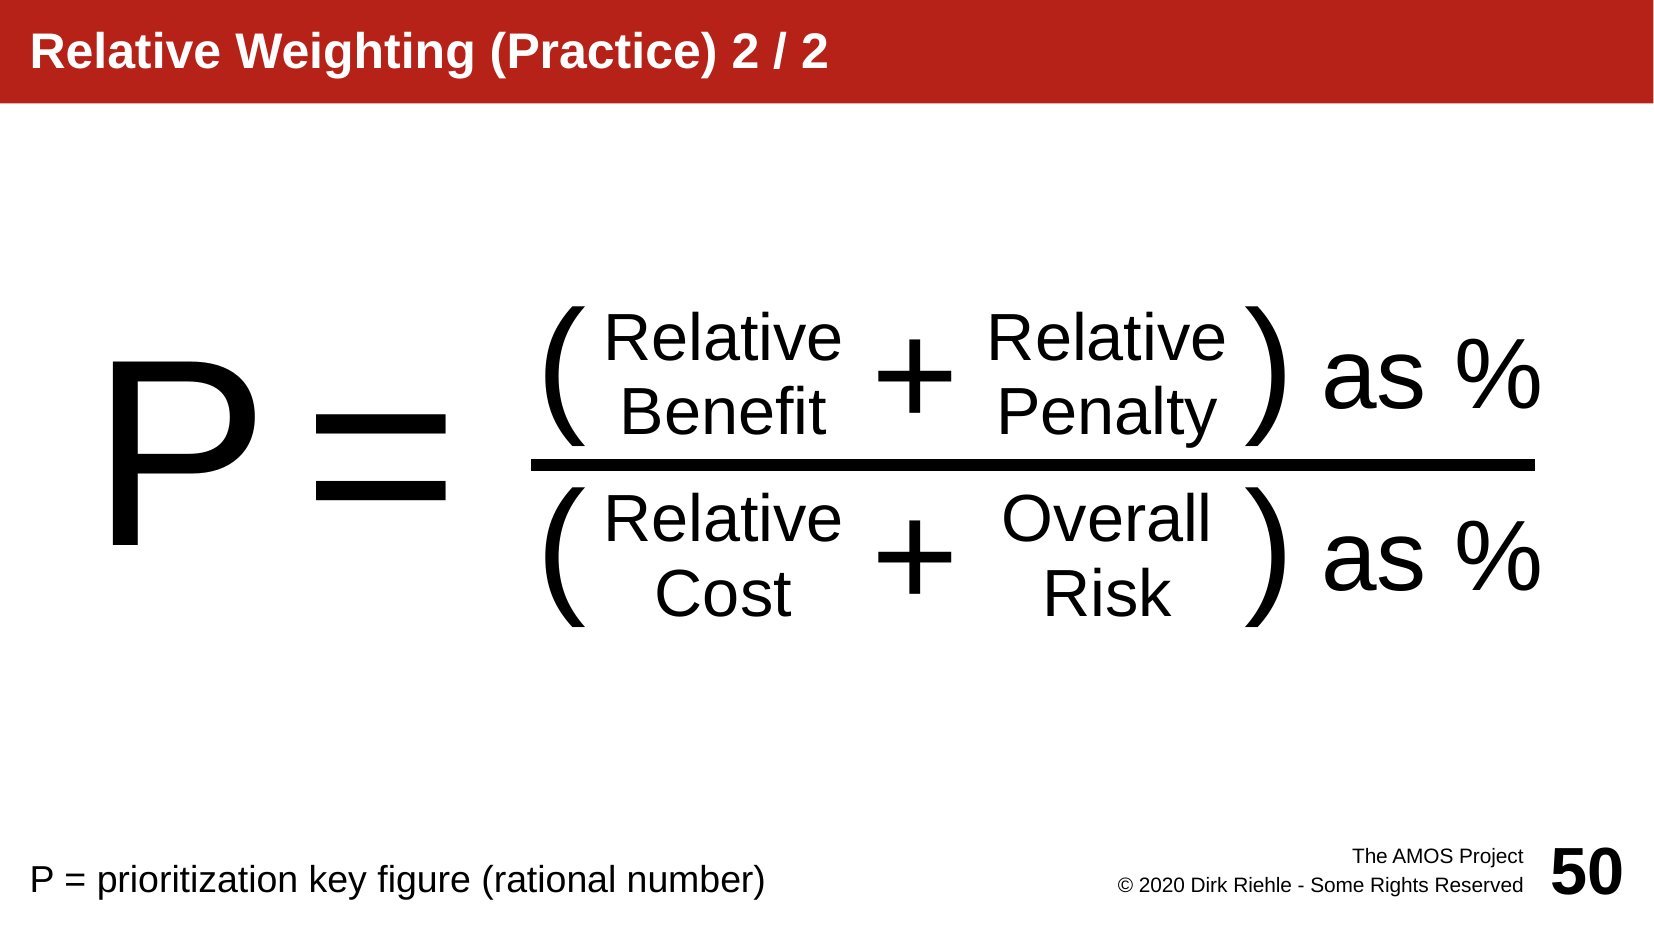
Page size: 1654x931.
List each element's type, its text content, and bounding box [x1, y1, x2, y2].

text_box as % [1299, 469, 1565, 643]
text_box Overall Risk [1004, 469, 1181, 643]
text_box + [826, 278, 1004, 459]
text_box ( [472, 447, 650, 643]
text_box P = prioritization key figure (rational number) [0, 752, 1182, 931]
text_box Relative Penalty [1004, 287, 1181, 459]
title Relative Weighting (Practice) 2 / 2 [0, 0, 1654, 104]
text_box Relative Benefit [650, 287, 826, 459]
text_box ( [472, 265, 650, 447]
text_box as % [1299, 287, 1565, 461]
text_box + [826, 460, 1004, 652]
text_box ) [1181, 265, 1359, 447]
text_box ) [1181, 447, 1359, 643]
text_box Relative Cost [650, 469, 826, 643]
text_box P = [79, 292, 472, 614]
